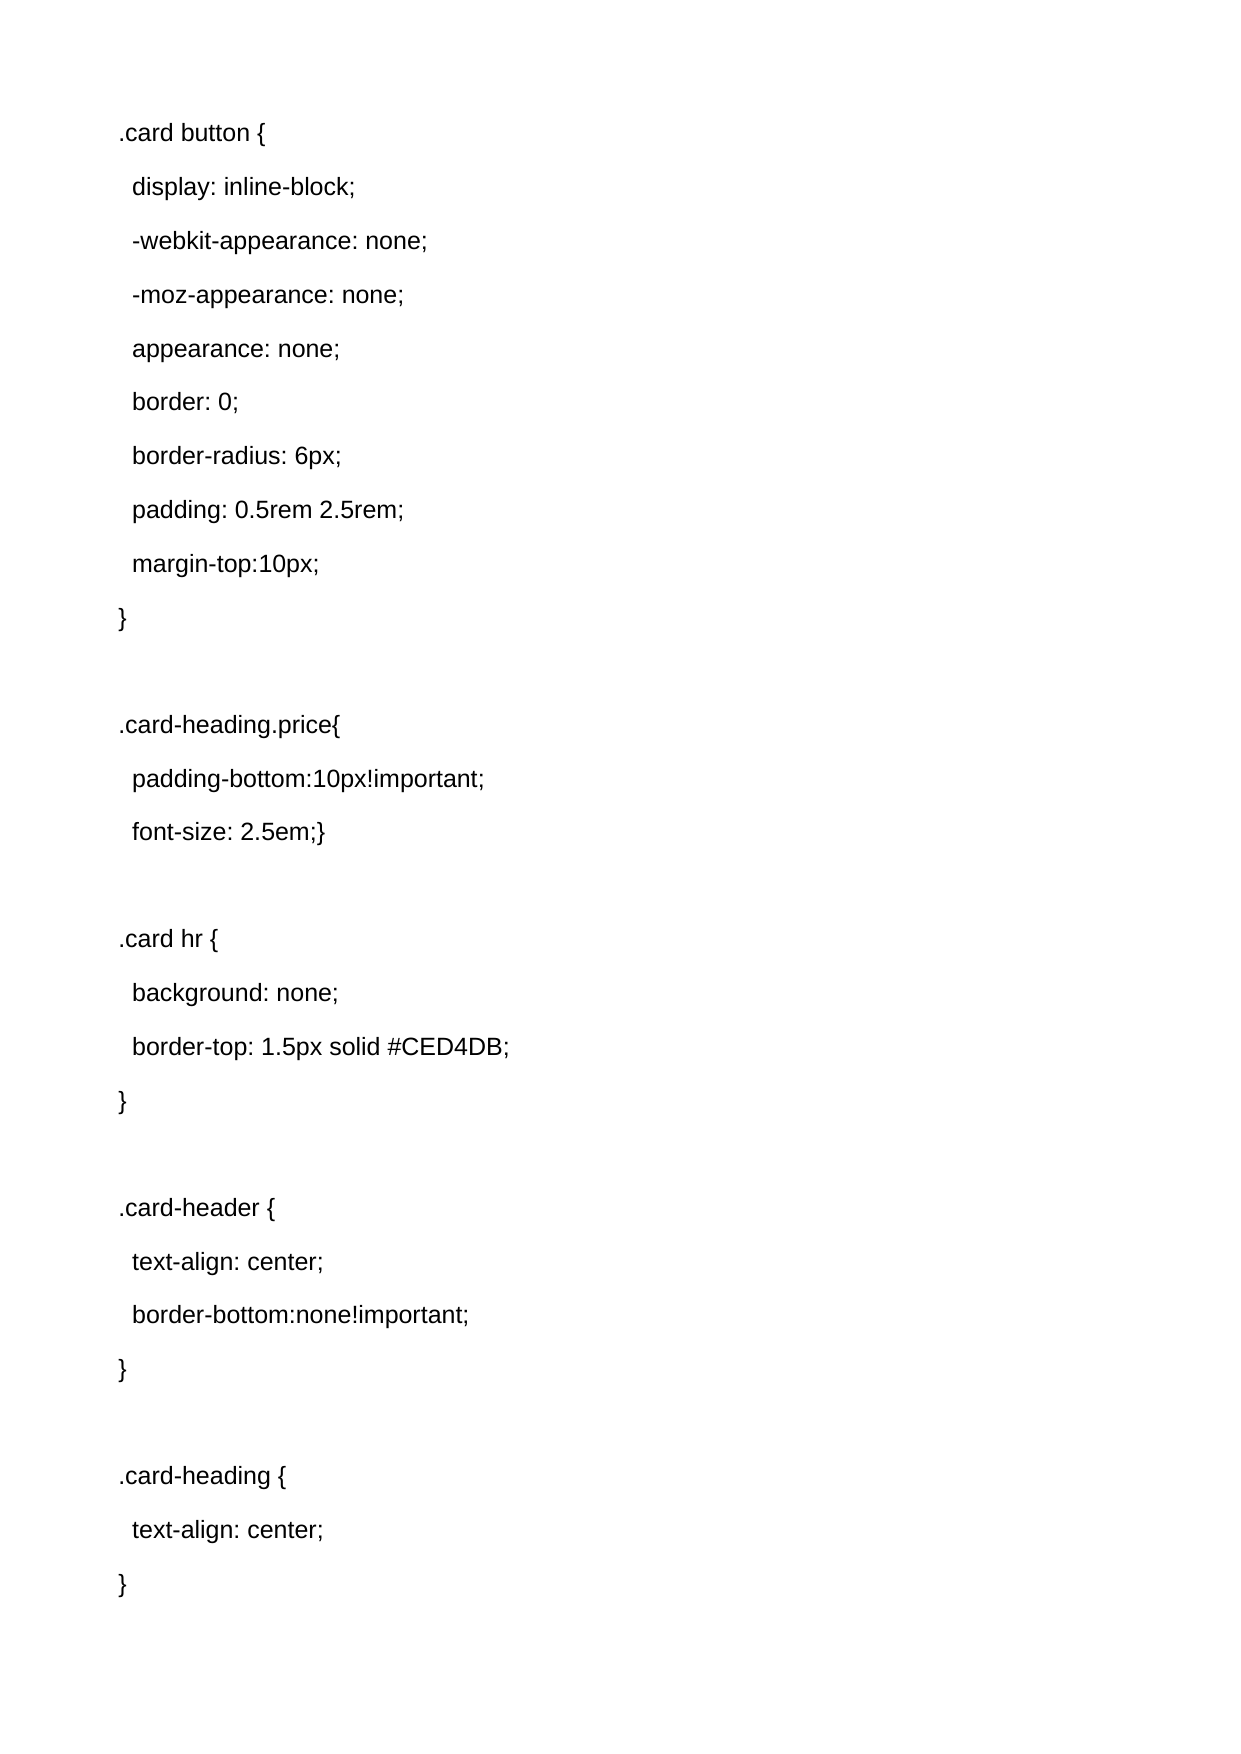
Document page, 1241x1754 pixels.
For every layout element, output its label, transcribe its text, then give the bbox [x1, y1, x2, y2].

text background: none; [118, 978, 1122, 1007]
text text-align: center; [118, 1515, 1122, 1544]
text .card-heading.price{ [118, 710, 1122, 738]
text padding-bottom:10px!important; [118, 763, 1122, 792]
text display: inline-block; [118, 172, 1122, 201]
text .card button { [118, 118, 1122, 147]
text } [118, 1569, 1122, 1598]
text .card-header { [118, 1193, 1122, 1221]
text padding: 0.5rem 2.5rem; [118, 495, 1122, 524]
text border-radius: 6px; [118, 441, 1122, 470]
text } [118, 603, 1122, 632]
text -moz-appearance: none; [118, 280, 1122, 308]
text -webkit-appearance: none; [118, 226, 1122, 254]
text text-align: center; [118, 1247, 1122, 1275]
text margin-top:10px; [118, 549, 1122, 578]
text border-bottom:none!important; [118, 1300, 1122, 1329]
text appearance: none; [118, 333, 1122, 362]
text } [118, 1086, 1122, 1114]
text .card hr { [118, 924, 1122, 953]
text } [118, 1354, 1122, 1383]
text .card-heading { [118, 1461, 1122, 1490]
text font-size: 2.5em;} [118, 817, 1122, 846]
text border: 0; [118, 387, 1122, 416]
text border-top: 1.5px solid #CED4DB; [118, 1032, 1122, 1061]
